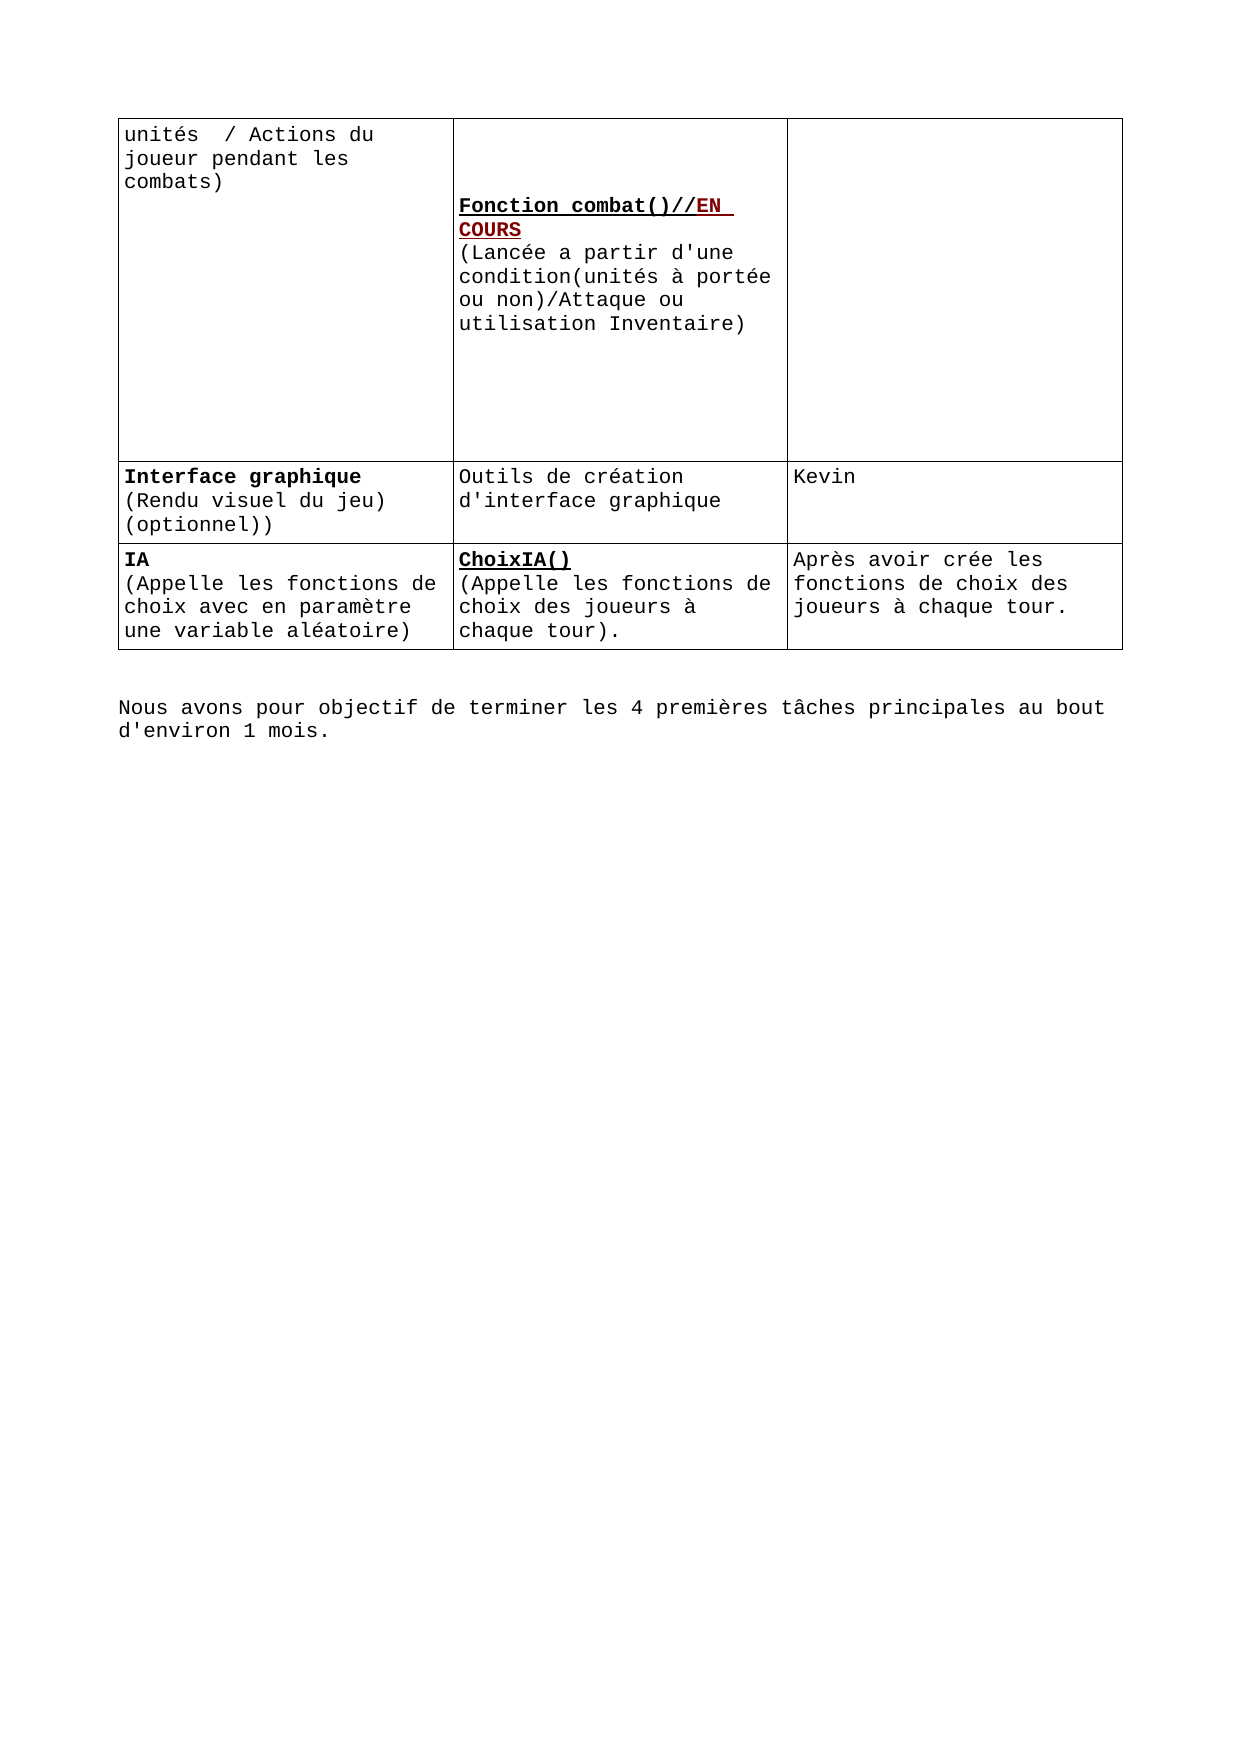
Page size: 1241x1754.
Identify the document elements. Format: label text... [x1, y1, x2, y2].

table_cell Kevin [788, 462, 1122, 543]
table_cell unités / Actions du joueur pendant les combats) [119, 119, 453, 461]
table_cell ChoixIA() (Appelle les fonctions de choix des joueurs à chaque tour). [454, 544, 787, 649]
table_cell Interface graphique (Rendu visuel du jeu) (optionnel)) [119, 462, 453, 543]
table_cell [788, 119, 1122, 461]
table_cell Outils de création d'interface graphique [454, 462, 787, 543]
table_cell IA (Appelle les fonctions de choix avec en paramètre une variable aléatoire) [119, 544, 453, 649]
table_cell Après avoir crée les fonctions de choix des joueurs à chaque tour. [788, 544, 1122, 649]
table_cell Fonction combat()//EN COURS (Lancée a partir d'une condition(unités à portée ou non)/Attaque ou utilisation Inventaire) [454, 119, 787, 461]
text Nous avons pour objectif de terminer les 4 premières tâches principales au bout d'environ 1 mois. [118, 697, 1122, 744]
